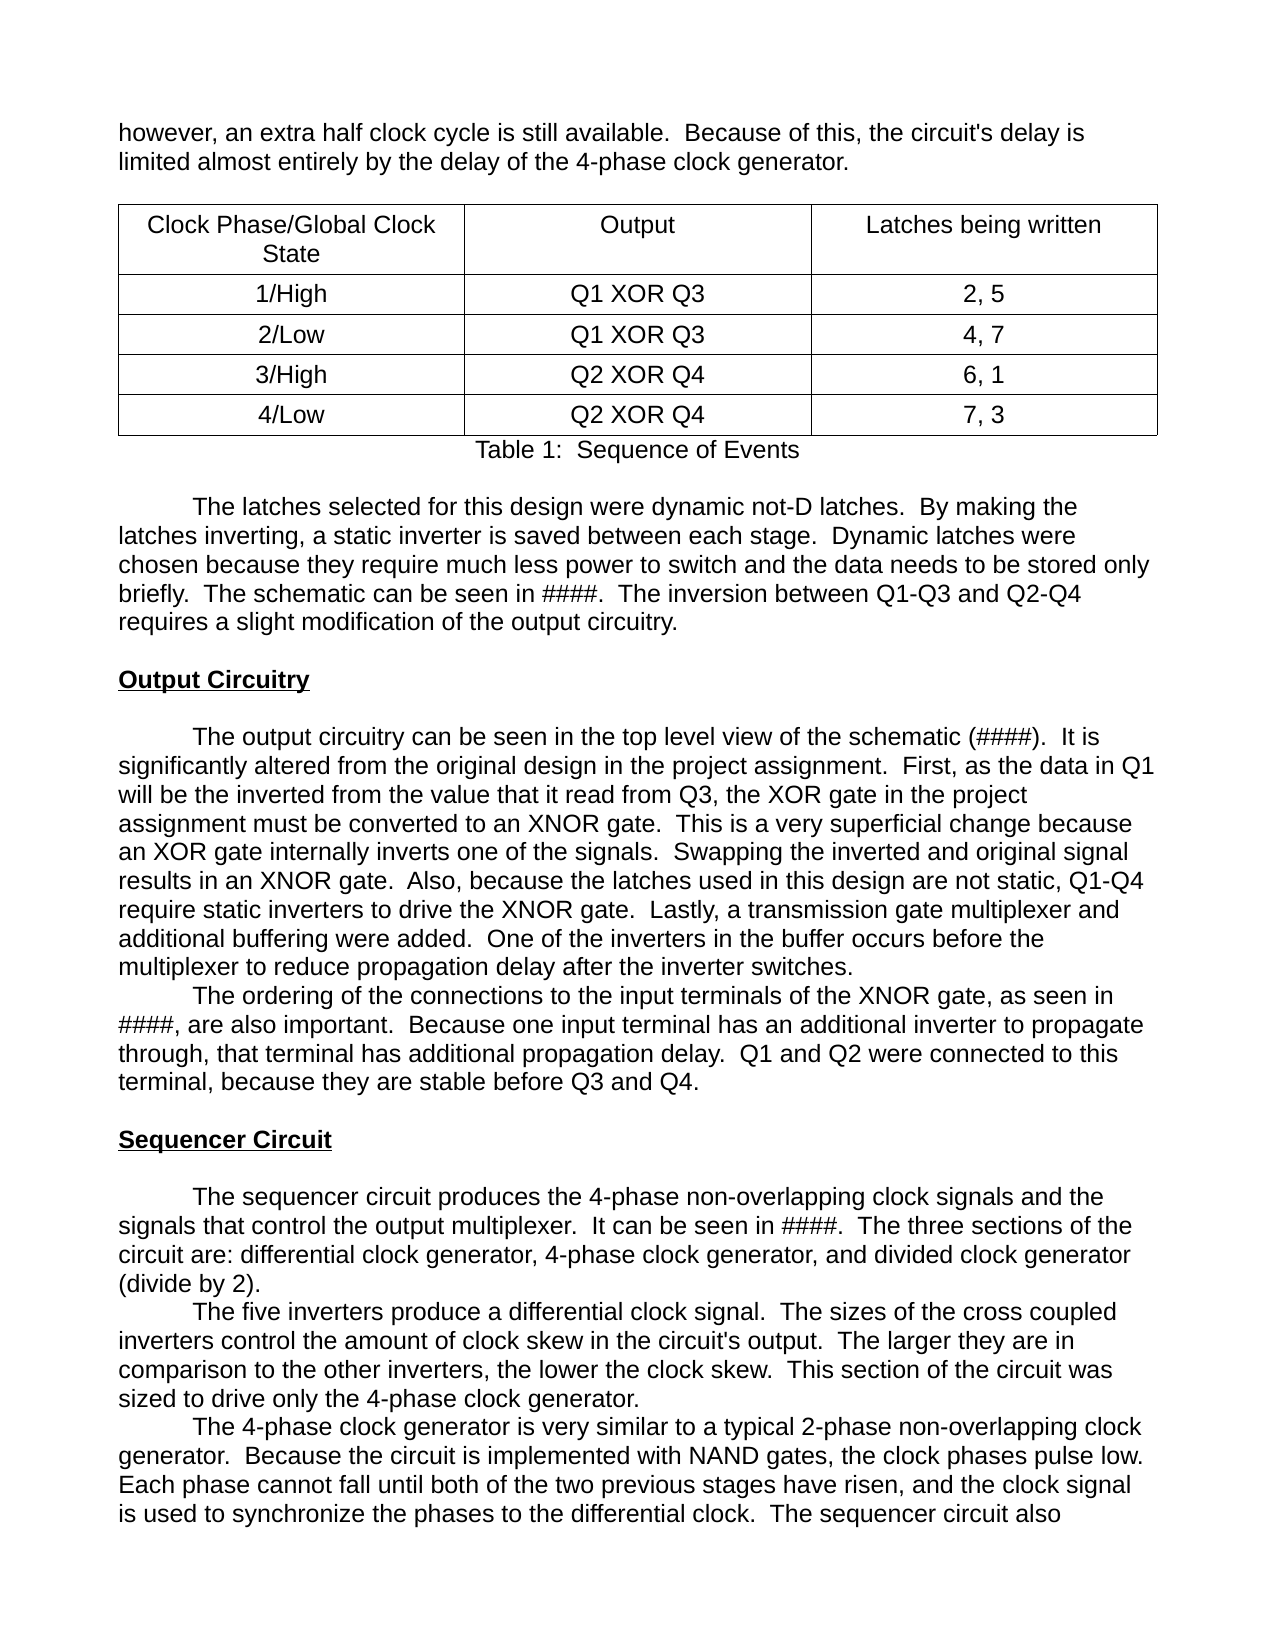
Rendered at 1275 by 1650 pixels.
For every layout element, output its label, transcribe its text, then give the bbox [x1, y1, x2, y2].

table_cell 7, 3 [812, 395, 1157, 435]
text Sequencer Circuit [118, 1125, 1157, 1153]
table_cell Q1 XOR Q3 [465, 315, 811, 354]
text The 4-phase clock generator is very similar to a typical 2-phase non-overlapping clock generator. Because the circuit is implemented with NAND gates, the clock phases pulse low. Each phase cannot fall until both of the two previous stages have risen, and the clock signal is used to synchronize the phases to the differential clock. The sequencer circuit also [118, 1412, 1157, 1527]
table_header Latches being written [812, 205, 1157, 273]
text The latches selected for this design were dynamic not-D latches. By making the latches inverting, a static inverter is saved between each stage. Dynamic latches were chosen because they require much less power to switch and the data needs to be stored only briefly. The schematic can be seen in ####. The inversion between Q1-Q3 and Q2-Q4 requires a slight modification of the output circuitry. [118, 492, 1157, 636]
text Table 1: Sequence of Events [118, 436, 1157, 463]
table_cell 3/High [119, 355, 464, 394]
table_cell Q1 XOR Q3 [465, 275, 811, 314]
table_cell 1/High [119, 275, 464, 314]
text The five inverters produce a differential clock signal. The sizes of the cross coupled inverters control the amount of clock skew in the circuit's output. The larger they are in comparison to the other inverters, the lower the clock skew. This section of the circuit was sized to drive only the 4-phase clock generator. [118, 1297, 1157, 1412]
table_cell Q2 XOR Q4 [465, 395, 811, 435]
table_header Clock Phase/Global Clock State [119, 205, 464, 273]
table_cell 2, 5 [812, 275, 1157, 314]
table_cell 6, 1 [812, 355, 1157, 394]
text The output circuitry can be seen in the top level view of the schematic (####). It is significantly altered from the original design in the project assignment. First, as the data in Q1 will be the inverted from the value that it read from Q3, the XOR gate in the project assignment must be converted to an XNOR gate. This is a very superficial change because an XOR gate internally inverts one of the signals. Swapping the inverted and original signal results in an XNOR gate. Also, because the latches used in this design are not static, Q1-Q4 require static inverters to drive the XNOR gate. Lastly, a transmission gate multiplexer and additional buffering were added. One of the inverters in the buffer occurs before the multiplexer to reduce propagation delay after the inverter switches. [118, 722, 1157, 981]
table_header Output [465, 205, 811, 273]
text however, an extra half clock cycle is still available. Because of this, the circuit's delay is limited almost entirely by the delay of the 4-phase clock generator. [118, 118, 1157, 176]
text Output Circuitry [118, 665, 1157, 693]
table_cell 4/Low [119, 395, 464, 435]
table_cell 2/Low [119, 315, 464, 354]
text The sequencer circuit produces the 4-phase non-overlapping clock signals and the signals that control the output multiplexer. It can be seen in ####. The three sections of the circuit are: differential clock generator, 4-phase clock generator, and divided clock generator (divide by 2). [118, 1182, 1157, 1297]
table_cell 4, 7 [812, 315, 1157, 354]
table_cell Q2 XOR Q4 [465, 355, 811, 394]
text The ordering of the connections to the input terminals of the XNOR gate, as seen in ####, are also important. Because one input terminal has an additional inverter to propagate through, that terminal has additional propagation delay. Q1 and Q2 were connected to this terminal, because they are stable before Q3 and Q4. [118, 981, 1157, 1096]
